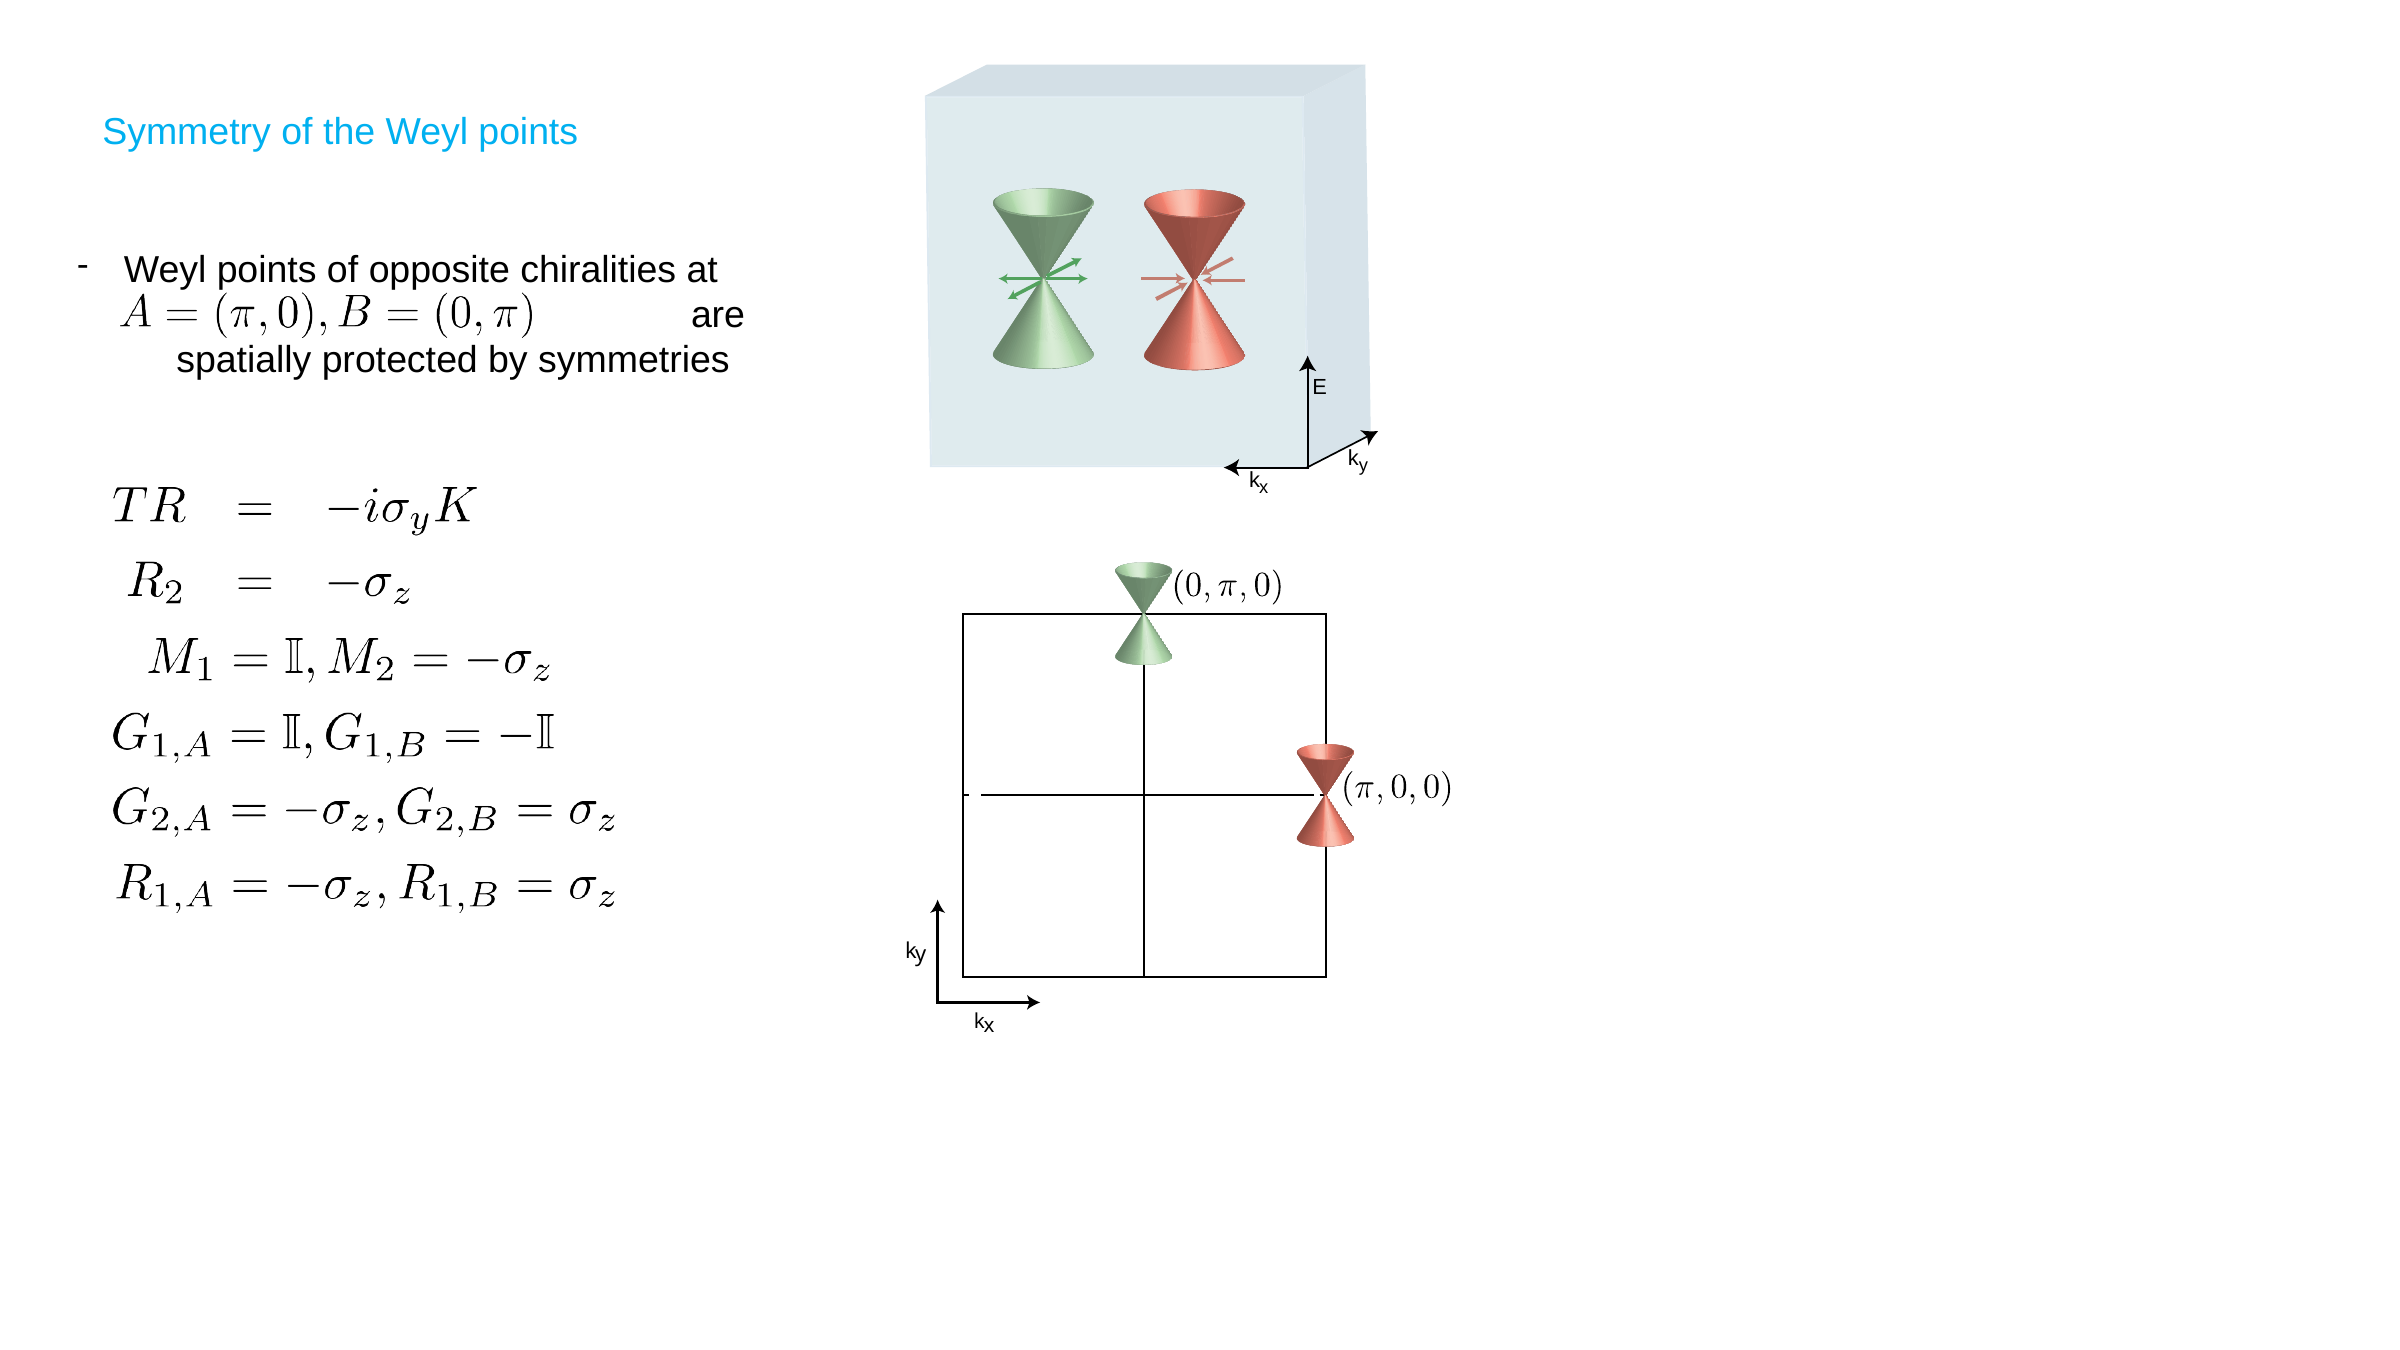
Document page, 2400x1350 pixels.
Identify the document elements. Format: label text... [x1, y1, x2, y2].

picture [924, 64, 1379, 501]
picture [120, 292, 532, 338]
text_box Weyl points of opposite chiralities at are spatially protected by symmetries [62, 237, 765, 388]
picture [113, 787, 615, 913]
picture [113, 487, 477, 604]
picture [113, 638, 554, 763]
picture [905, 562, 1451, 1038]
text_box Symmetry of the Weyl points [87, 99, 594, 161]
